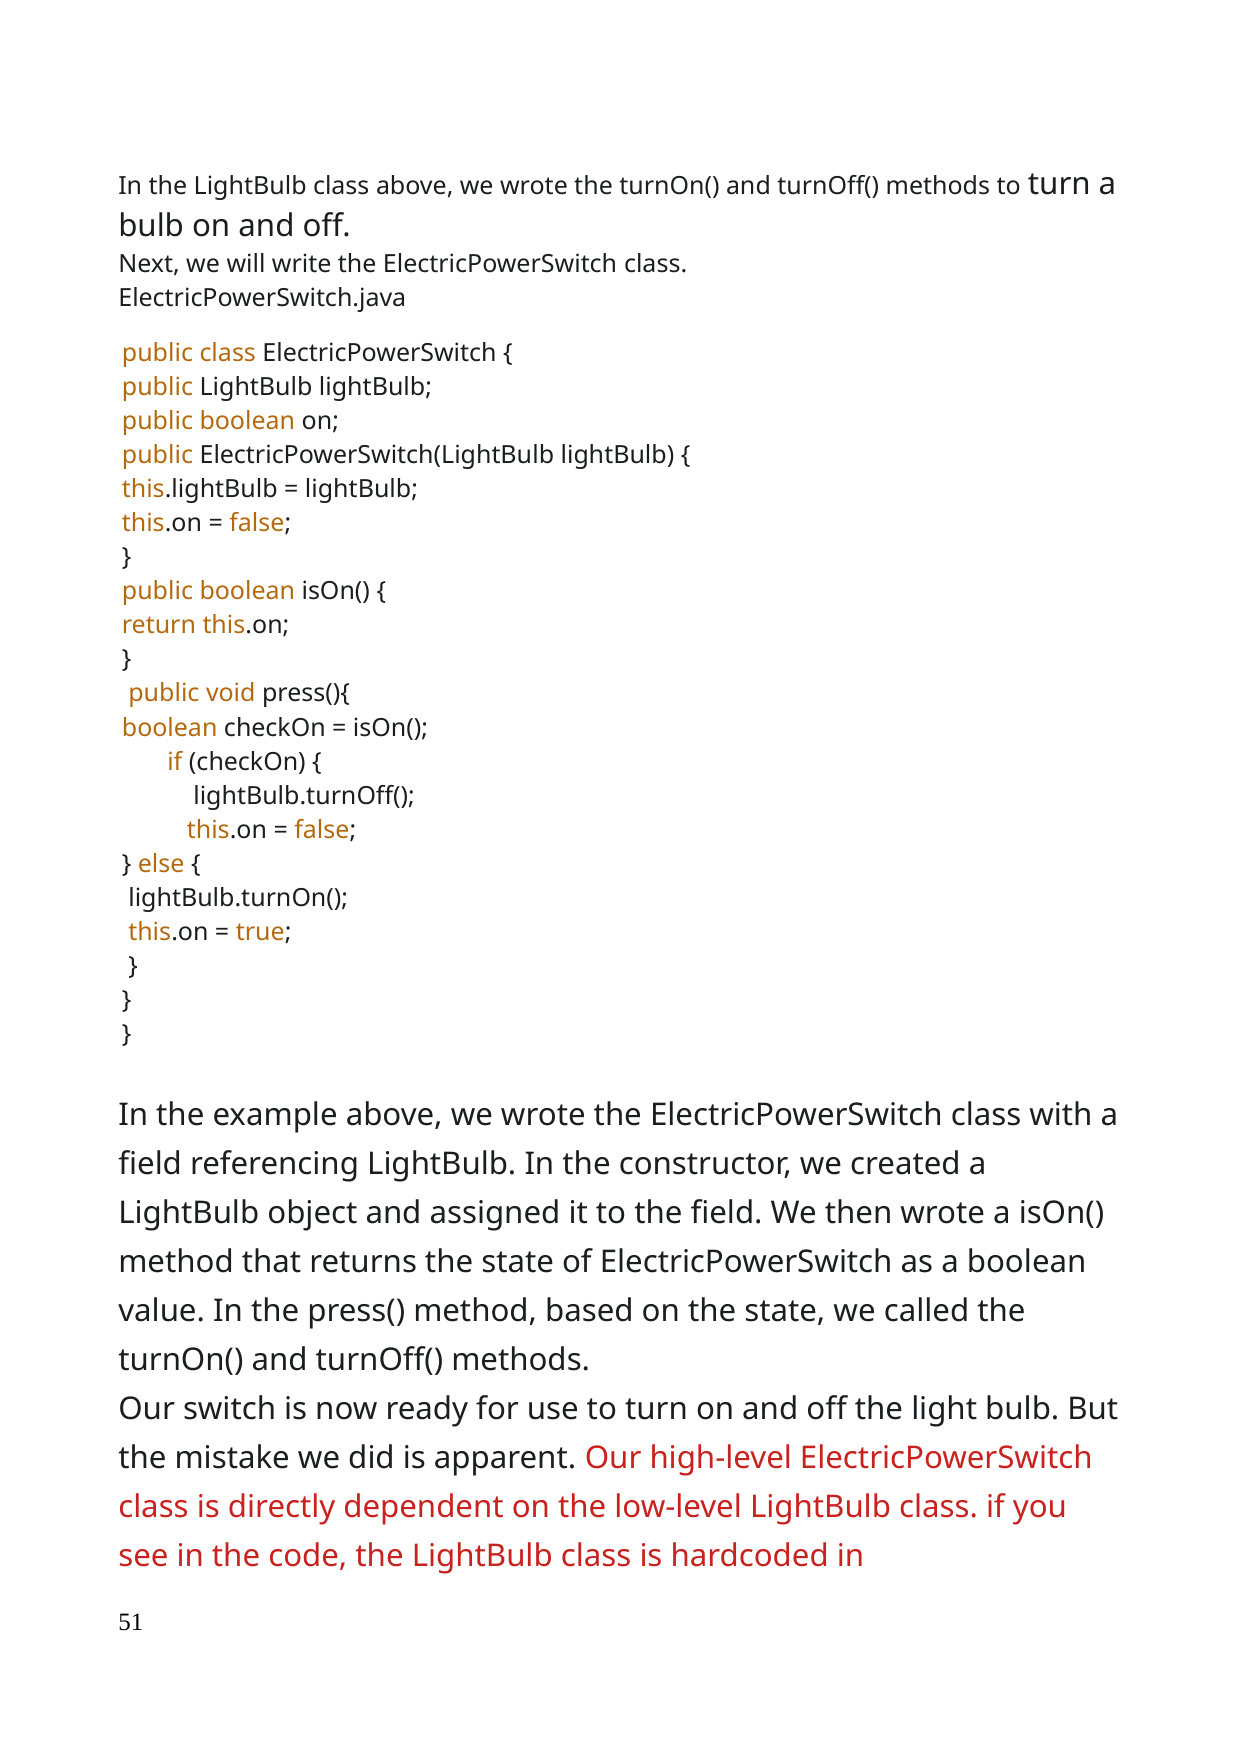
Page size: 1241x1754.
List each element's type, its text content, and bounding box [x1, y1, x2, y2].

text In the LightBulb class above, we wrote the turnOn() and turnOff() methods to turn a bulb on and off. [118, 161, 1122, 246]
text In the example above, we wrote the ElectricPowerSwitch class with a field referencing LightBulb. In the constructor, we created a LightBulb object and assigned it to the field. We then wrote a isOn() method that returns the state of ElectricPowerSwitch as a boolean value. In the press() method, based on the state, we called the turnOn() and turnOff() methods. [118, 1092, 1122, 1380]
text ElectricPowerSwitch.java [118, 280, 1122, 314]
text Our switch is now ready for use to turn on and off the light bulb. But the mistake we did is apparent. Our high-level ElectricPowerSwitch class is directly dependent on the low-level LightBulb class. if you see in the code, the LightBulb class is hardcoded in [118, 1386, 1122, 1576]
text Next, we will write the ElectricPowerSwitch class. [118, 246, 1122, 280]
